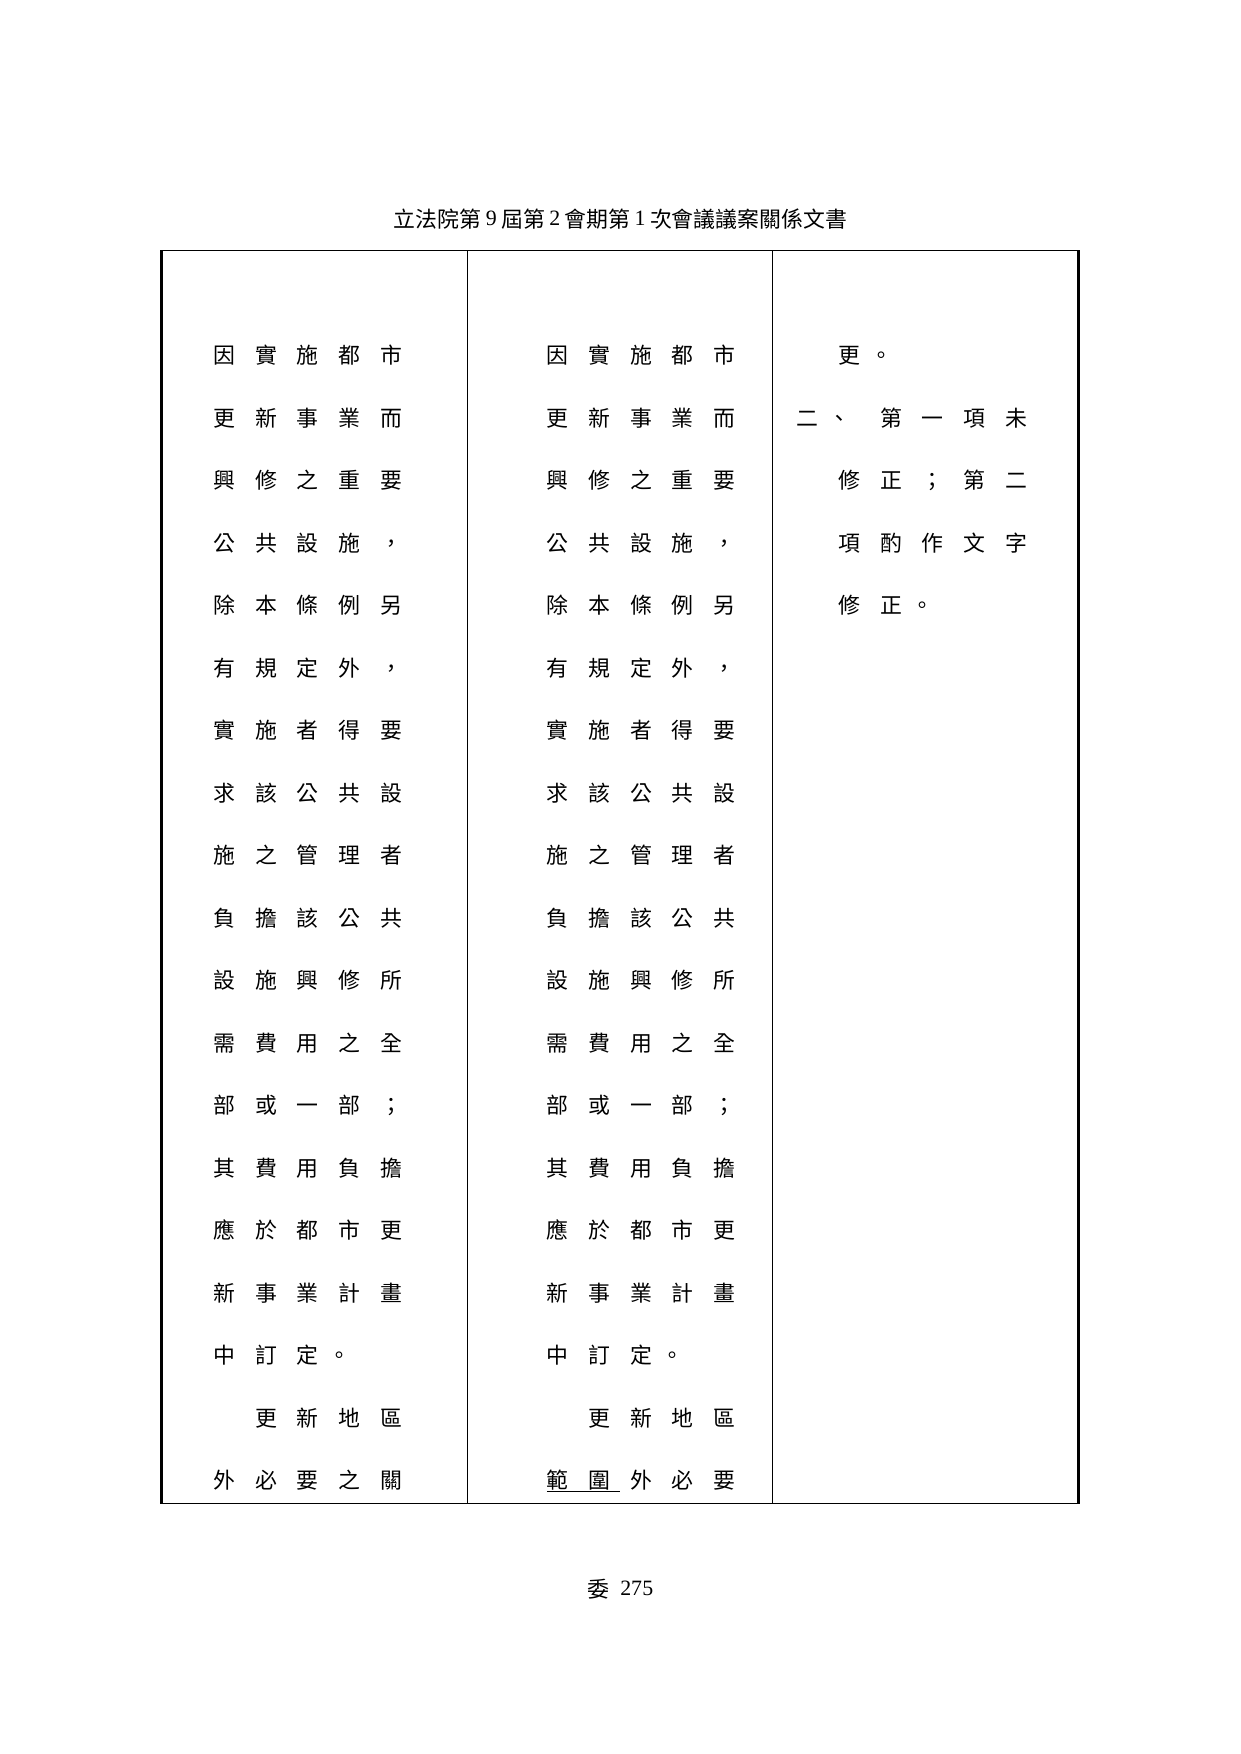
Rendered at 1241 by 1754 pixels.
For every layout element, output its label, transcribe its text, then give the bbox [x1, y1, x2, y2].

table_cell 因實施都市更新事業而興修之重要公共設施，除本條例另有規定外，實施者得要求該公共設施之管理者負擔該公共設施興修所需費用之全部或一部；其費用負擔應於都市更新事業計畫中訂定。 更新地區範圍外必要 [468, 251, 772, 1503]
table_cell 更。 二、第一項未修正；第二項酌作文字修正。 [773, 251, 1077, 1503]
table_cell 因實施都市更新事業而興修之重要公共設施，除本條例另有規定外，實施者得要求該公共設施之管理者負擔該公共設施興修所需費用之全部或一部；其費用負擔應於都市更新事業計畫中訂定。 更新地區外必要之關 [163, 251, 467, 1503]
